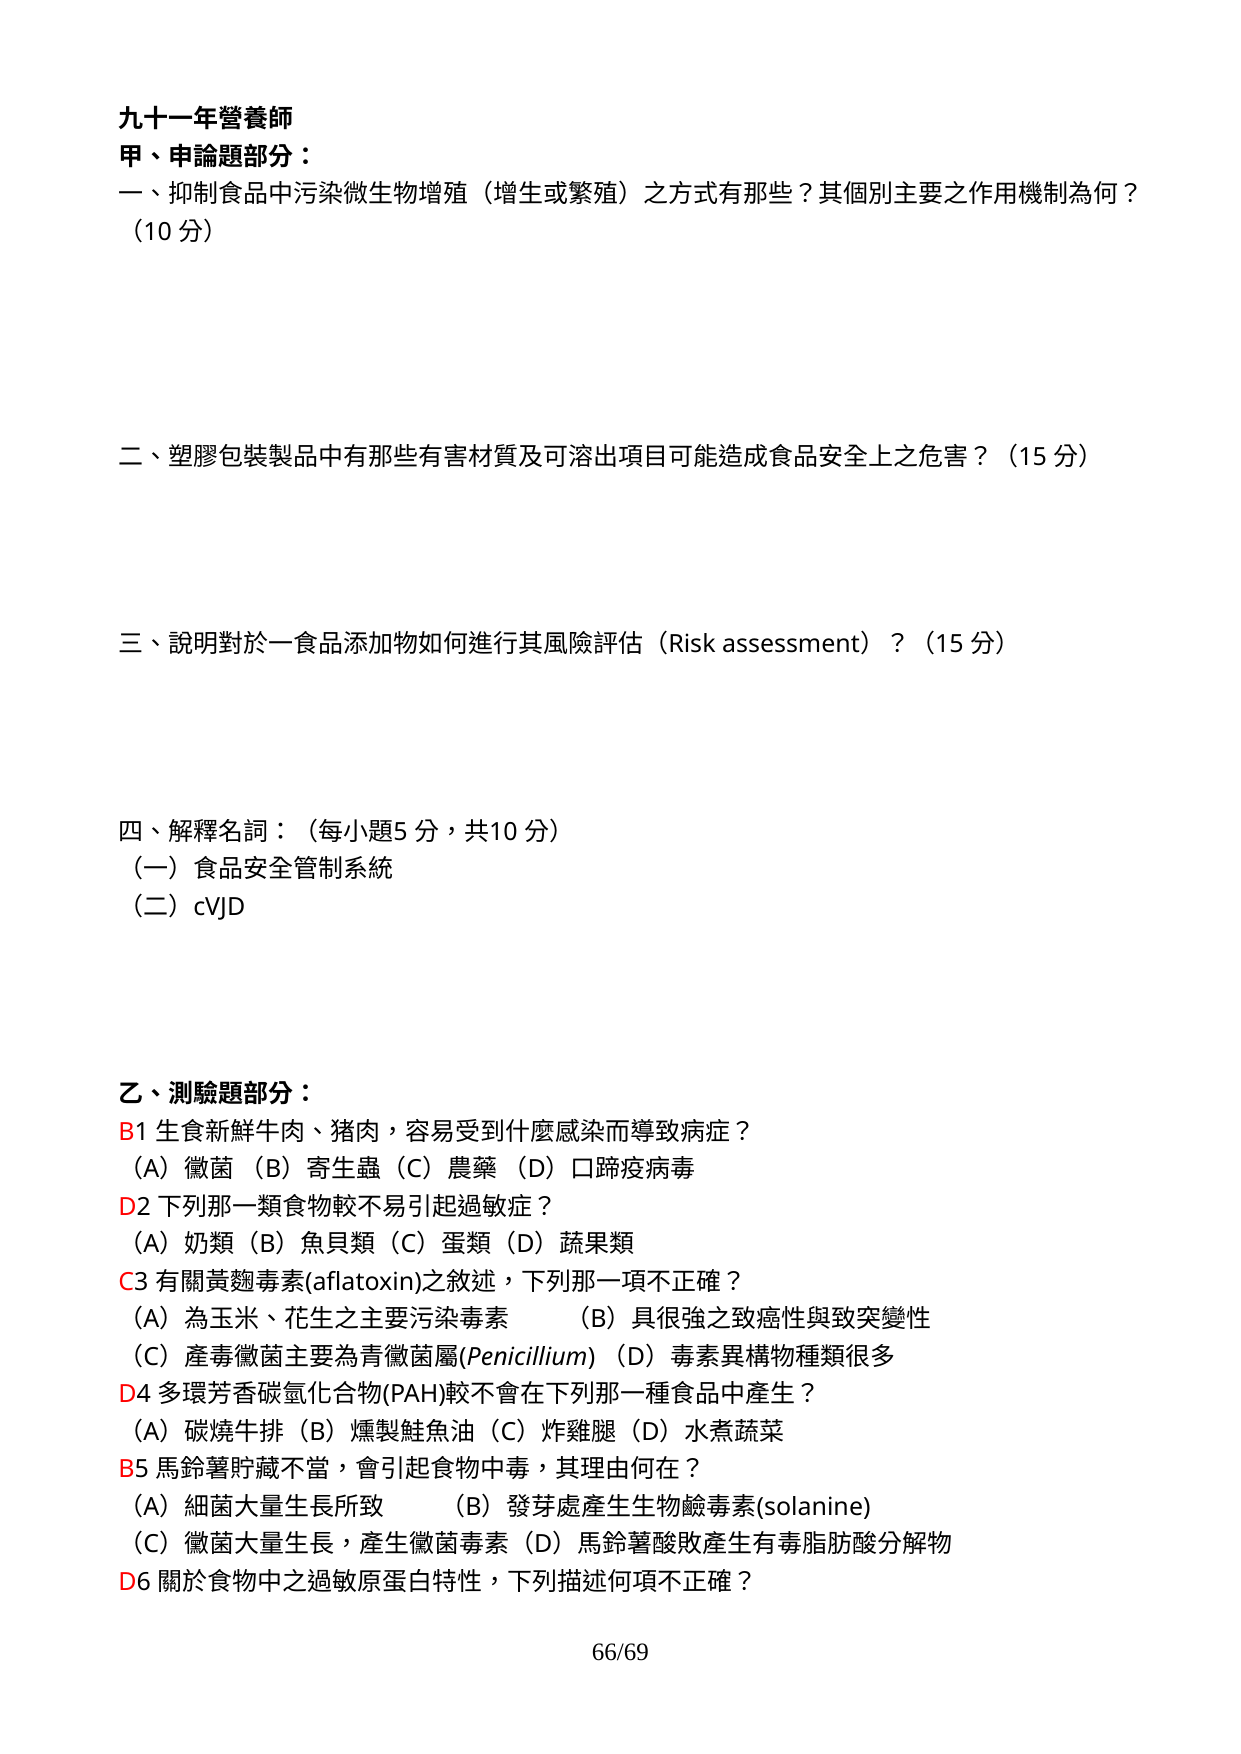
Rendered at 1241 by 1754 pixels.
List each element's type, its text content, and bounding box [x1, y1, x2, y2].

text （10 分） [118, 211, 1122, 248]
text （一）食品安全管制系統 [118, 848, 1122, 886]
text 乙、測驗題部分： [118, 1073, 1122, 1111]
text 三、說明對於一食品添加物如何進行其風險評估（Risk assessment）？（15 分） [118, 623, 1122, 661]
text 一、抑制食品中污染微生物增殖（增生或繁殖）之方式有那些？其個別主要之作用機制為何？ [118, 173, 1122, 211]
text D6 關於食物中之過敏原蛋白特性，下列描述何項不正確？ [118, 1561, 1122, 1598]
text （C）產毒黴菌主要為青黴菌屬(Penicillium) （D）毒素異構物種類很多 [118, 1336, 1122, 1373]
text （A）奶類（B）魚貝類（C）蛋類（D）蔬果類 [118, 1223, 1122, 1261]
text B5 馬鈴薯貯藏不當，會引起食物中毒，其理由何在？ [118, 1448, 1122, 1486]
text 四、解釋名詞：（每小題5 分，共10 分） [118, 811, 1122, 848]
text C3 有關黃麴毒素(aflatoxin)之敘述，下列那一項不正確？ [118, 1261, 1122, 1298]
text 二、塑膠包裝製品中有那些有害材質及可溶出項目可能造成食品安全上之危害？（15 分） [118, 436, 1122, 473]
text （A）碳燒牛排（B）燻製鮭魚油（C）炸雞腿（D）水煮蔬菜 [118, 1411, 1122, 1448]
text （A）細菌大量生長所致 （B）發芽處產生生物鹼毒素(solanine) [118, 1486, 1122, 1523]
text （A）黴菌 （B）寄生蟲（C）農藥 （D）口蹄疫病毒 [118, 1148, 1122, 1186]
text D2 下列那一類食物較不易引起過敏症？ [118, 1186, 1122, 1223]
text （A）為玉米、花生之主要污染毒素 （B）具很強之致癌性與致突變性 [118, 1298, 1122, 1336]
text 九十一年營養師 [118, 98, 1122, 136]
text （C）黴菌大量生長，產生黴菌毒素（D）馬鈴薯酸敗產生有毒脂肪酸分解物 [118, 1523, 1122, 1561]
text D4 多環芳香碳氫化合物(PAH)較不會在下列那一種食品中產生？ [118, 1373, 1122, 1411]
text （二）cVJD [118, 886, 1122, 923]
text 甲、申論題部分： [118, 136, 1122, 173]
text B1 生食新鮮牛肉、猪肉，容易受到什麼感染而導致病症？ [118, 1111, 1122, 1148]
